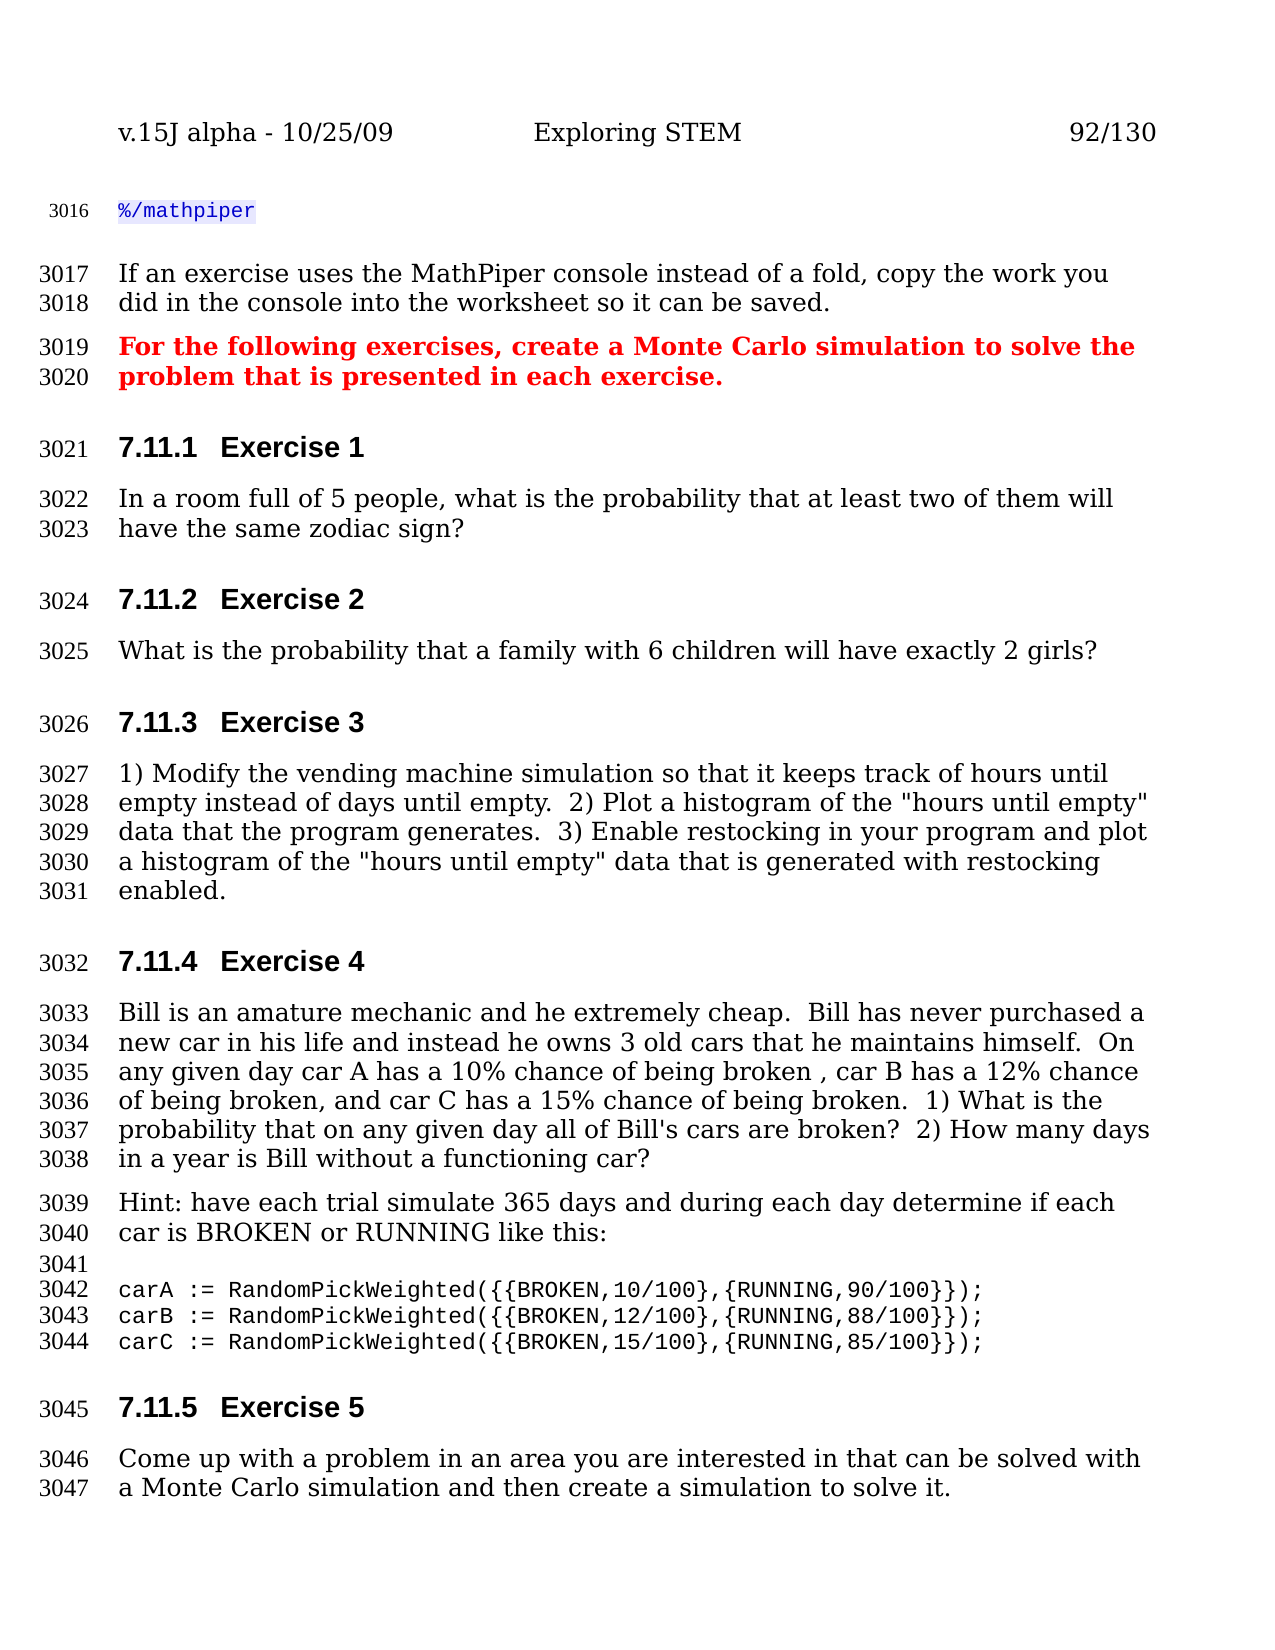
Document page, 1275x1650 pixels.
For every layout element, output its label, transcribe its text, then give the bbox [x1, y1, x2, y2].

text In a room full of 5 people, what is the probability that at least two of them will have the same zodiac sign? [118, 484, 1157, 543]
text carC := RandomPickWeighted({{BROKEN,15/100},{RUNNING,85/100}}); [118, 1331, 1157, 1357]
subtitle Exercise 1 [118, 430, 1157, 464]
subtitle Exercise 4 [118, 944, 1157, 978]
text 1) Modify the vending machine simulation so that it keeps track of hours until empty instead of days until empty. 2) Plot a histogram of the "hours until empty" data that the program generates. 3) Enable restocking in your program and plot a histogram of the "hours until empty" data that is generated with restocking enabled. [118, 759, 1157, 905]
text For the following exercises, create a Monte Carlo simulation to solve the problem that is presented in each exercise. [118, 332, 1157, 391]
text Bill is an amature mechanic and he extremely cheap. Bill has never purchased a new car in his life and instead he owns 3 old cars that he maintains himself. On any given day car A has a 10% chance of being broken , car B has a 12% chance of being broken, and car C has a 15% chance of being broken. 1) What is the probability that on any given day all of Bill's cars are broken? 2) How many days in a year is Bill without a functioning car? [118, 998, 1157, 1173]
text Come up with a problem in an area you are interested in that can be solved with a Monte Carlo simulation and then create a simulation to solve it. [118, 1444, 1157, 1502]
text carB := RandomPickWeighted({{BROKEN,12/100},{RUNNING,88/100}}); [118, 1305, 1157, 1331]
subtitle Exercise 5 [118, 1390, 1157, 1423]
subtitle Exercise 3 [118, 705, 1157, 738]
text If an exercise uses the MathPiper console instead of a fold, copy the work you did in the console into the worksheet so it can be saved. [118, 259, 1157, 317]
text carA := RandomPickWeighted({{BROKEN,10/100},{RUNNING,90/100}}); [118, 1279, 1157, 1305]
text %/mathpiper [118, 200, 1157, 224]
subtitle Exercise 2 [118, 582, 1157, 616]
text Hint: have each trial simulate 365 days and during each day determine if each car is BROKEN or RUNNING like this: [118, 1188, 1157, 1247]
text What is the probability that a family with 6 children will have exactly 2 girls? [118, 636, 1157, 666]
